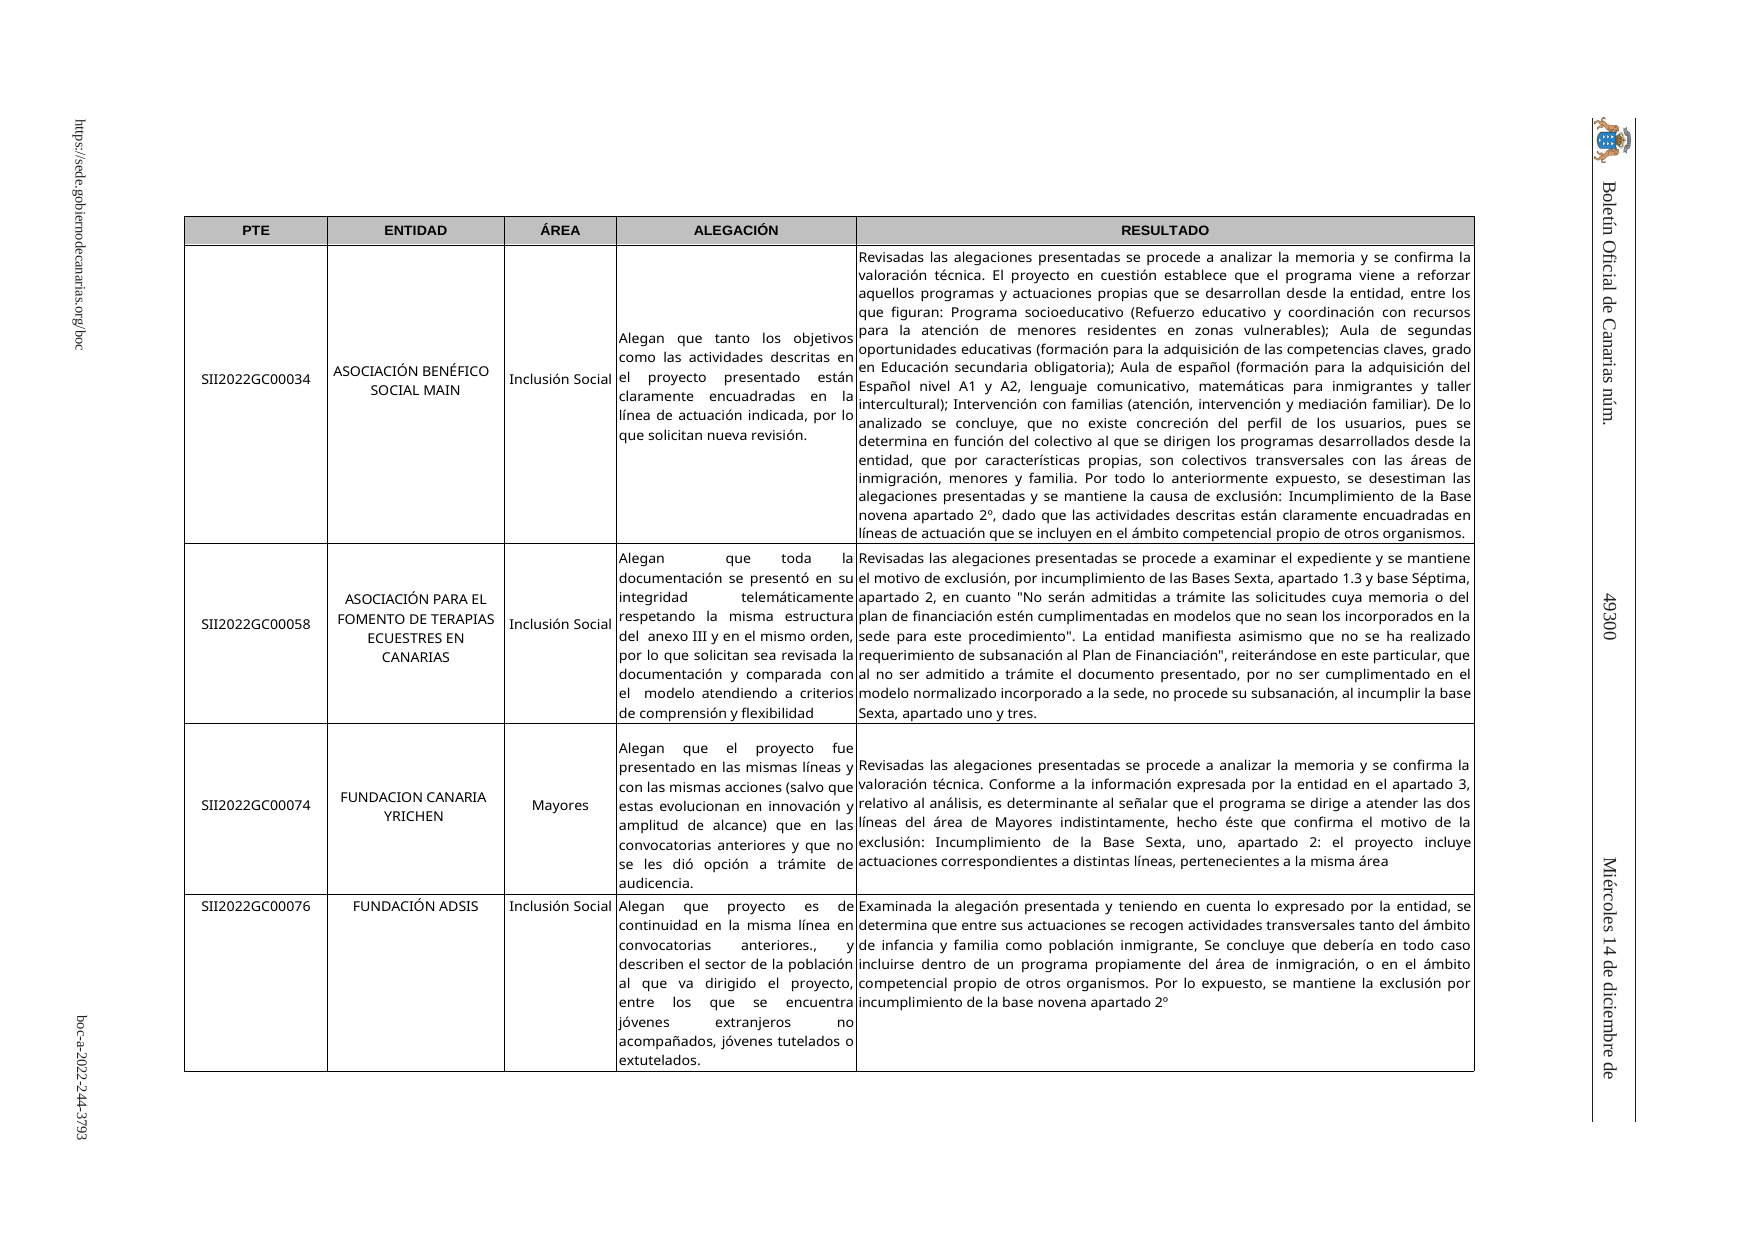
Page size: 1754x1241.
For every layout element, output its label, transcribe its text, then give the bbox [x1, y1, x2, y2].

picture [1594, 117, 1631, 163]
table_cell FUNDACIÓN ADSIS [328, 895, 504, 1071]
table_cell Alegan que el proyecto fue presentado en las mismas líneas y con las mismas acciones (salvo que estas evolucionan en innovación y amplitud de alcance) que en las convocatorias anteriores y que no se les dió opción a trámite de audicencia. [617, 724, 856, 894]
table_cell Mayores [505, 724, 616, 894]
table_header PTE [185, 217, 327, 244]
table_cell ASOCIACIÓN BENÉFICO SOCIAL MAIN [328, 246, 504, 543]
text boc-a-2022-244-3793 [74, 1016, 91, 1143]
table_header ENTIDAD [328, 217, 504, 244]
text https://sede.gobiernodecanarias.org/boc [72, 119, 89, 352]
table_cell SII2022GC00034 [185, 246, 327, 543]
table_header ALEGACIÓN [617, 217, 856, 244]
table_cell SII2022GC00076 [185, 895, 327, 1071]
table_cell SII2022GC00074 [185, 724, 327, 894]
table_cell Alegan que proyecto es de continuidad en la misma línea en convocatorias anteriores., y describen el sector de la población al que va dirigido el proyecto, entre los que se encuentra jóvenes extranjeros no acompañados, jóvenes tutelados o extutelados. [617, 895, 856, 1071]
table_header RESULTADO [857, 217, 1474, 244]
table_cell Alegan que tanto los objetivos como las actividades descritas en el proyecto presentado están claramente encuadradas en la línea de actuación indicada, por lo que solicitan nueva revisión. [617, 246, 856, 543]
table_cell Inclusión Social [505, 544, 616, 723]
text Miércoles 14 de diciembre de 2022 [1598, 857, 1621, 1120]
text Boletín Oficial de Canarias núm. 244 [1597, 181, 1621, 458]
table_cell FUNDACION CANARIA YRICHEN [328, 724, 504, 894]
table_cell Revisadas las alegaciones presentadas se procede a analizar la memoria y se confirma la valoración técnica. El proyecto en cuestión establece que el programa viene a reforzar aquellos programas y actuaciones propias que se desarrollan desde la entidad, entre los que figuran: Programa socioeducativo (Refuerzo educativo y coordinación con recursos para la atención de menores residentes en zonas vulnerables); Aula de segundas oportunidades educativas (formación para la adquisición de las competencias claves, grado en Educación secundaria obligatoria); Aula de español (formación para la adquisición del Español nivel A1 y A2, lenguaje comunicativo, matemáticas para inmigrantes y taller intercultural); Intervención con familias (atención, intervención y mediación familiar). De lo analizado se concluye, que no existe concreción del perfil de los usuarios, pues se determina en función del colectivo al que se dirigen los programas desarrollados desde la entidad, que por características propias, son colectivos transversales con las áreas de inmigración, menores y familia. Por todo lo anteriormente expuesto, se desestiman las alegaciones presentadas y se mantiene la causa de exclusión: Incumplimiento de la Base novena apartado 2º, dado que las actividades descritas están claramente encuadradas en líneas de actuación que se incluyen en el ámbito competencial propio de otros organismos. [857, 246, 1474, 543]
table_cell Inclusión Social [505, 895, 616, 1071]
table_cell Revisadas las alegaciones presentadas se procede a analizar la memoria y se confirma la valoración técnica. Conforme a la información expresada por la entidad en el apartado 3, relativo al análisis, es determinante al señalar que el programa se dirige a atender las dos líneas del área de Mayores indistintamente, hecho éste que confirma el motivo de la exclusión: Incumplimiento de la Base Sexta, uno, apartado 2: el proyecto incluye actuaciones correspondientes a distintas líneas, pertenecientes a la misma área [857, 724, 1474, 894]
table_cell SII2022GC00058 [185, 544, 327, 723]
table_cell Alegan que toda la documentación se presentó en su integridad telemáticamente respetando la misma estructura del anexo III y en el mismo orden, por lo que solicitan sea revisada la documentación y comparada con el modelo atendiendo a criterios de comprensión y flexibilidad [617, 544, 856, 723]
table_cell Inclusión Social [505, 246, 616, 543]
table_cell Examinada la alegación presentada y teniendo en cuenta lo expresado por la entidad, se determina que entre sus actuaciones se recogen actividades transversales tanto del ámbito de infancia y familia como población inmigrante, Se concluye que debería en todo caso incluirse dentro de un programa propiamente del área de inmigración, o en el ámbito competencial propio de otros organismos. Por lo expuesto, se mantiene la exclusión por incumplimiento de la base novena apartado 2º [857, 895, 1474, 1071]
table_cell Revisadas las alegaciones presentadas se procede a examinar el expediente y se mantiene el motivo de exclusión, por incumplimiento de las Bases Sexta, apartado 1.3 y base Séptima, apartado 2, en cuanto "No serán admitidas a trámite las solicitudes cuya memoria o del plan de financiación estén cumplimentadas en modelos que no sean los incorporados en la sede para este procedimiento". La entidad manifiesta asimismo que no se ha realizado requerimiento de subsanación al Plan de Financiación", reiterándose en este particular, que al no ser admitido a trámite el documento presentado, por no ser cumplimentado en el modelo normalizado incorporado a la sede, no procede su subsanación, al incumplir la base Sexta, apartado uno y tres. [857, 544, 1474, 723]
table_cell ASOCIACIÓN PARA EL FOMENTO DE TERAPIAS ECUESTRES EN CANARIAS [328, 544, 504, 723]
table_header ÁREA [505, 217, 616, 244]
text 49300 [1600, 593, 1621, 642]
